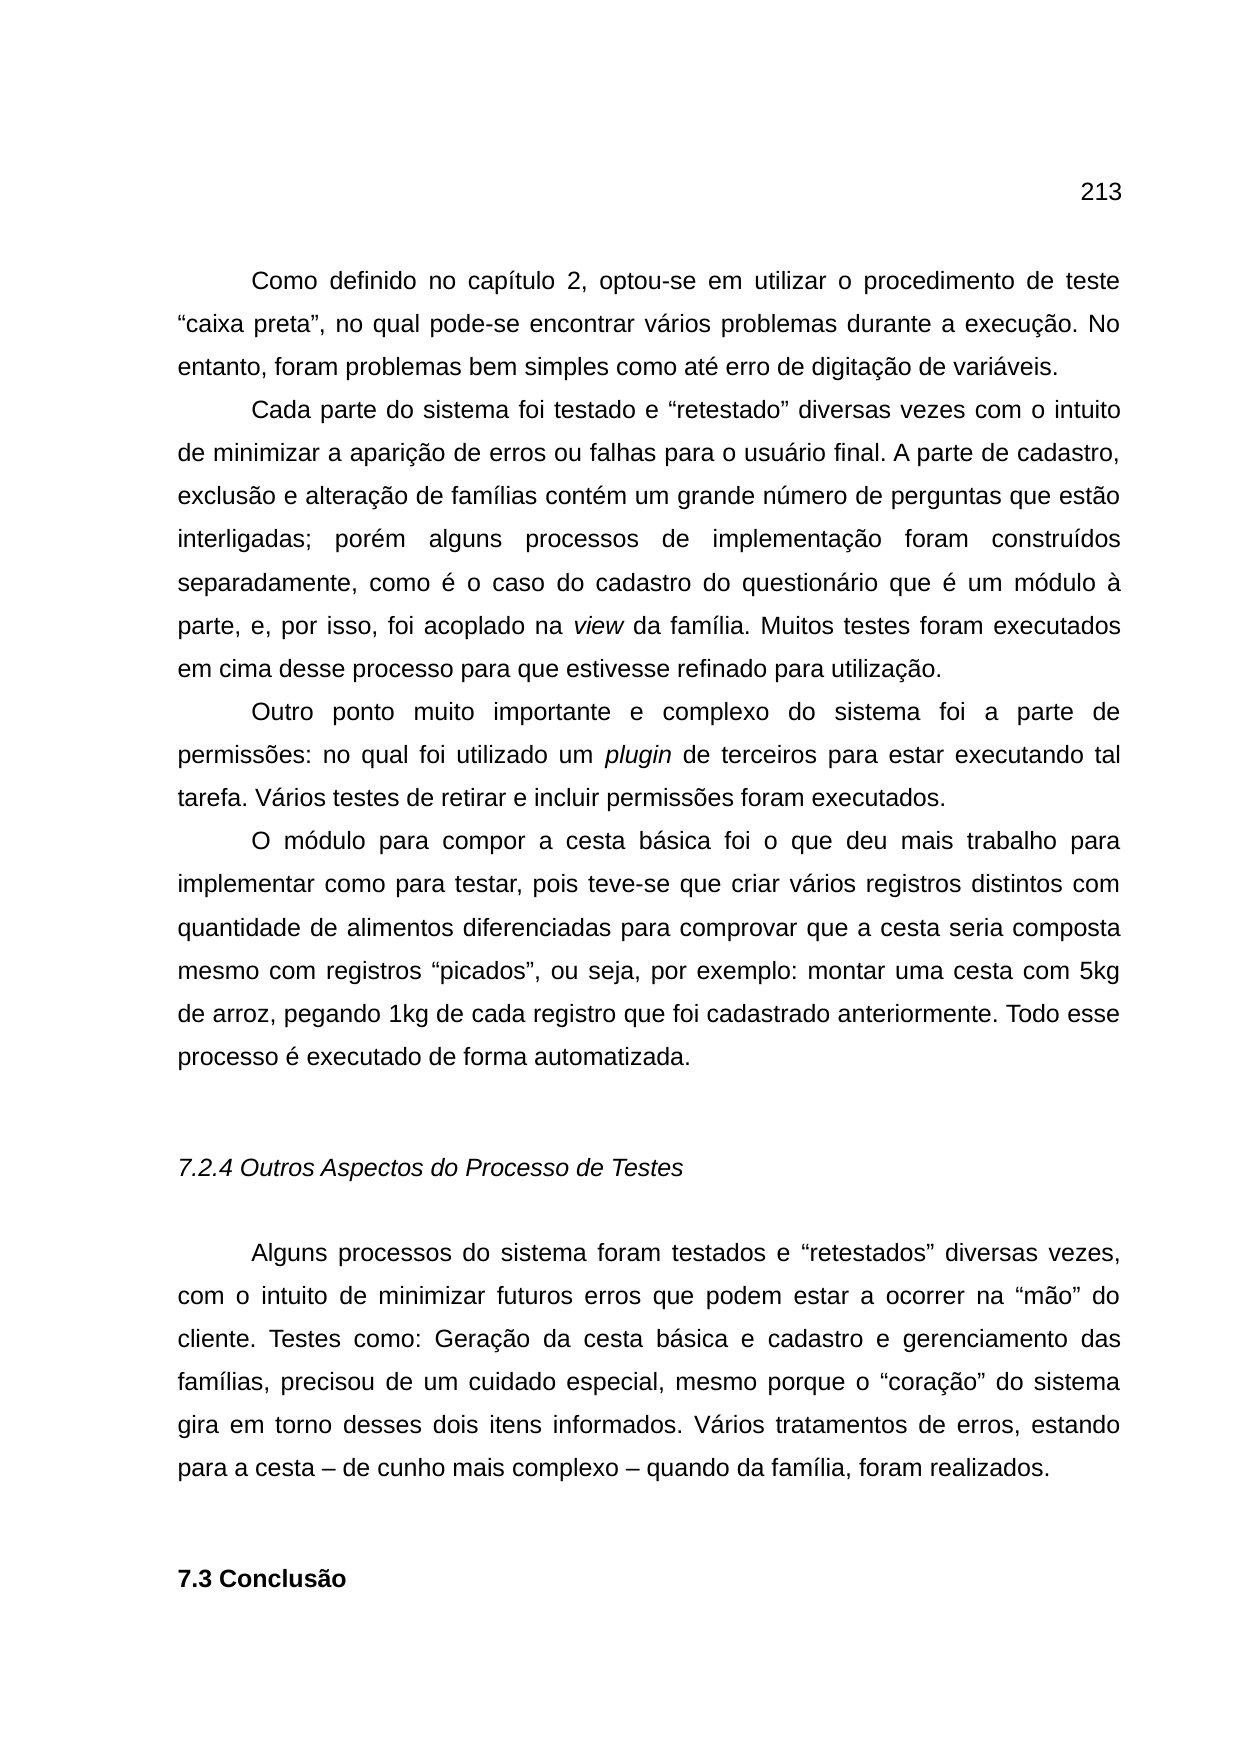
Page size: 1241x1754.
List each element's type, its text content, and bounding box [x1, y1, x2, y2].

subtitle 7.2.4 Outros Aspectos do Processo de Testes [177, 1153, 1122, 1182]
text Como definido no capítulo 2, optou-se em utilizar o procedimento de teste “caixa preta”, no qual pode-se encontrar vários problemas durante a execução. No entanto, foram problemas bem simples como até erro de digitação de variáveis. [177, 266, 1122, 381]
subtitle 7.3 Conclusão [177, 1564, 1122, 1593]
text Alguns processos do sistema foram testados e “retestados” diversas vezes, com o intuito de minimizar futuros erros que podem estar a ocorrer na “mão” do cliente. Testes como: Geração da cesta básica e cadastro e gerenciamento das famílias, precisou de um cuidado especial, mesmo porque o “coração” do sistema gira em torno desses dois itens informados. Vários tratamentos de erros, estando para a cesta – de cunho mais complexo – quando da família, foram realizados. [177, 1238, 1122, 1482]
text Cada parte do sistema foi testado e “retestado” diversas vezes com o intuito de minimizar a aparição de erros ou falhas para o usuário final. A parte de cadastro, exclusão e alteração de famílias contém um grande número de perguntas que estão interligadas; porém alguns processos de implementação foram construídos separadamente, como é o caso do cadastro do questionário que é um módulo à parte, e, por isso, foi acoplado na view da família. Muitos testes foram executados em cima desse processo para que estivesse refinado para utilização. [177, 395, 1122, 683]
text Outro ponto muito importante e complexo do sistema foi a parte de permissões: no qual foi utilizado um plugin de terceiros para estar executando tal tarefa. Vários testes de retirar e incluir permissões foram executados. [177, 697, 1122, 812]
text O módulo para compor a cesta básica foi o que deu mais trabalho para implementar como para testar, pois teve-se que criar vários registros distintos com quantidade de alimentos diferenciadas para comprovar que a cesta seria composta mesmo com registros “picados”, ou seja, por exemplo: montar uma cesta com 5kg de arroz, pegando 1kg de cada registro que foi cadastrado anteriormente. Todo esse processo é executado de forma automatizada. [177, 826, 1122, 1071]
